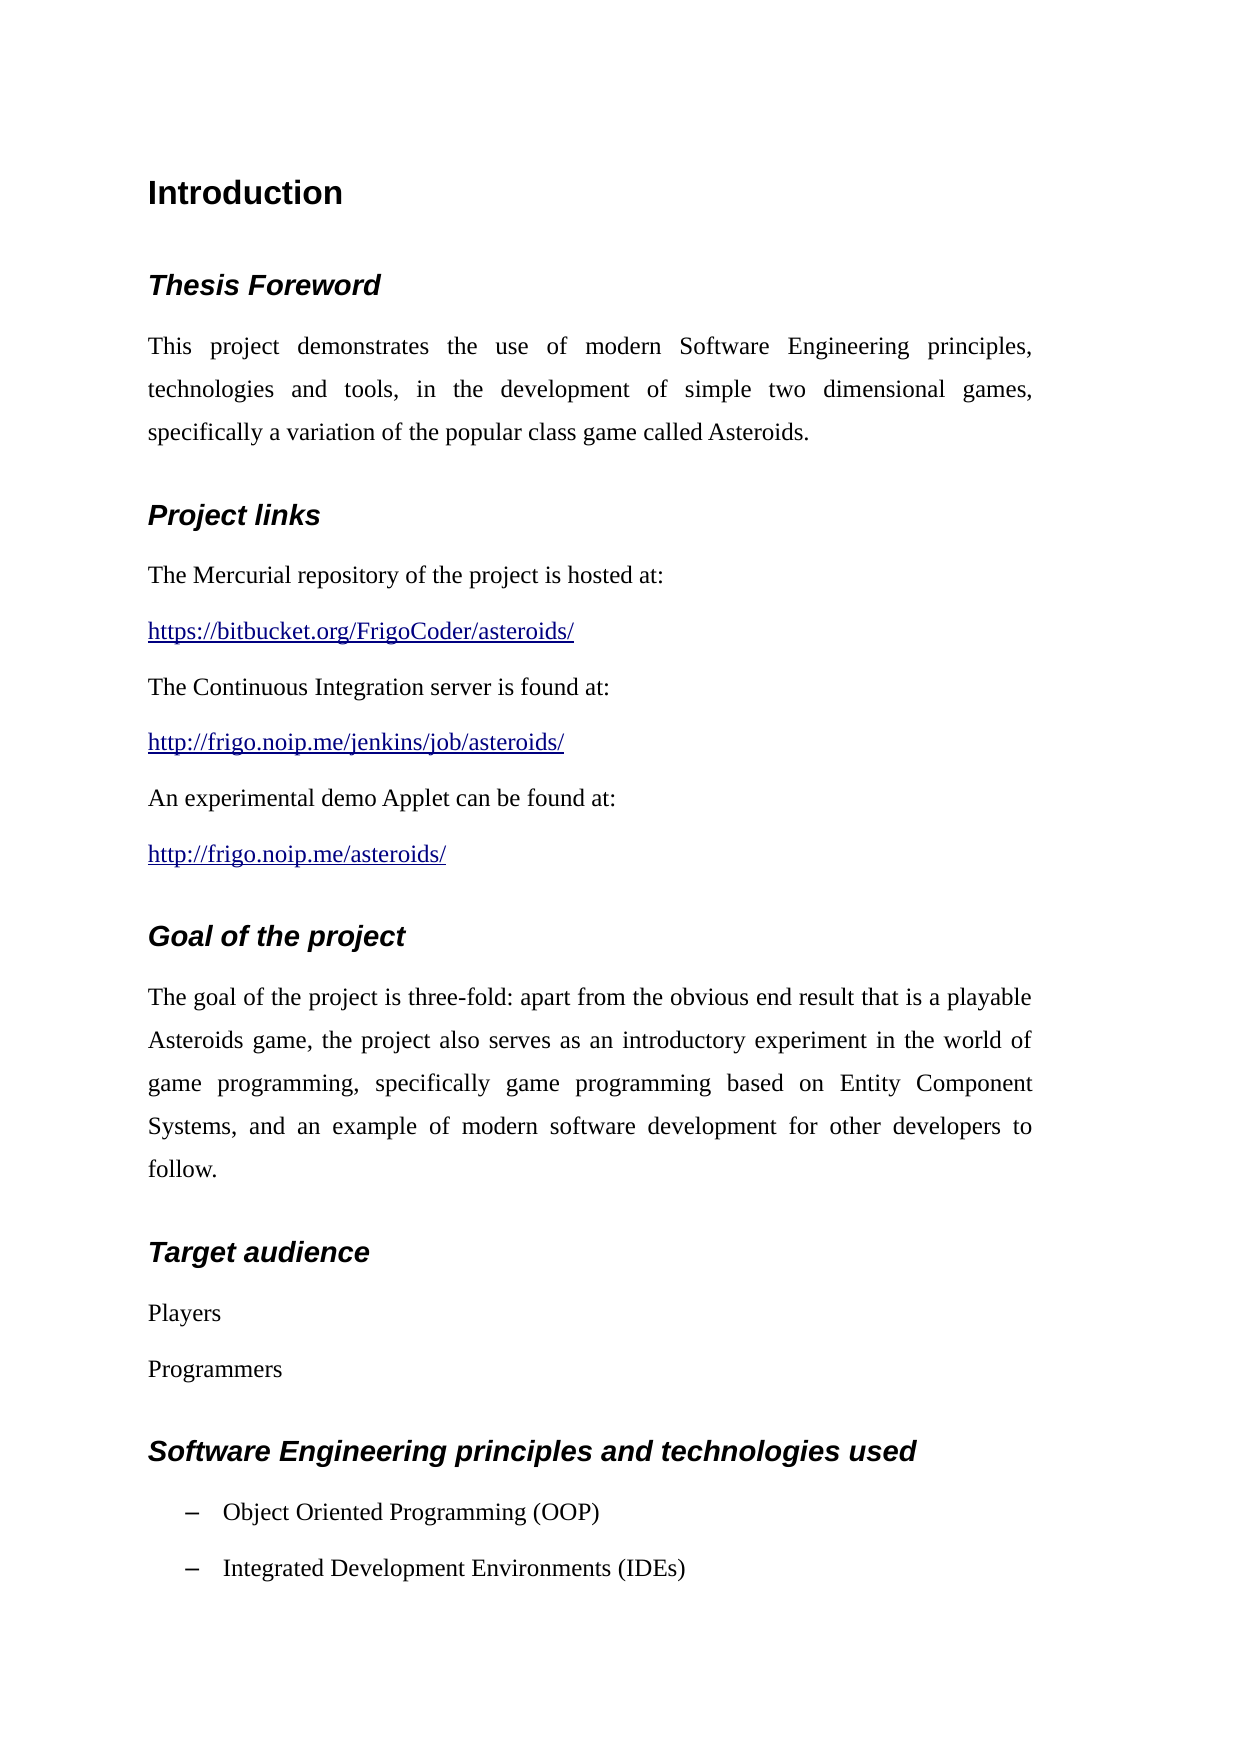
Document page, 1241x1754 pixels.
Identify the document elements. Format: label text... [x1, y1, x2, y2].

text http://frigo.noip.me/jenkins/job/asteroids/ [148, 727, 1033, 756]
list Object Oriented Programming (OOP) [185, 1497, 1033, 1526]
text The Continuous Integration server is found at: [148, 672, 1033, 701]
subtitle Goal of the project [148, 919, 1033, 953]
subtitle Project links [148, 498, 1033, 531]
text http://frigo.noip.me/asteroids/ [148, 839, 1033, 867]
text This project demonstrates the use of modern Software Engineering principles, technologies and tools, in the development of simple two dimensional games, specifically a variation of the popular class game called Asteroids. [148, 331, 1033, 446]
text The goal of the project is three-fold: apart from the obvious end result that is a playable Asteroids game, the project also serves as an introductory experiment in the world of game programming, specifically game programming based on Entity Component Systems, and an example of modern software development for other developers to follow. [148, 982, 1033, 1183]
text https://bitbucket.org/FrigoCoder/asteroids/ [148, 616, 1033, 645]
subtitle Software Engineering principles and technologies used [148, 1434, 1033, 1468]
text An experimental demo Applet can be found at: [148, 783, 1033, 812]
subtitle Target audience [148, 1235, 1033, 1269]
text Programmers [148, 1354, 1033, 1382]
text The Mercurial repository of the project is hosted at: [148, 561, 1033, 589]
text Players [148, 1298, 1033, 1327]
list Integrated Development Environments (IDEs) [185, 1553, 1033, 1581]
subtitle Introduction [148, 173, 1033, 211]
subtitle Thesis Foreword [148, 268, 1033, 302]
